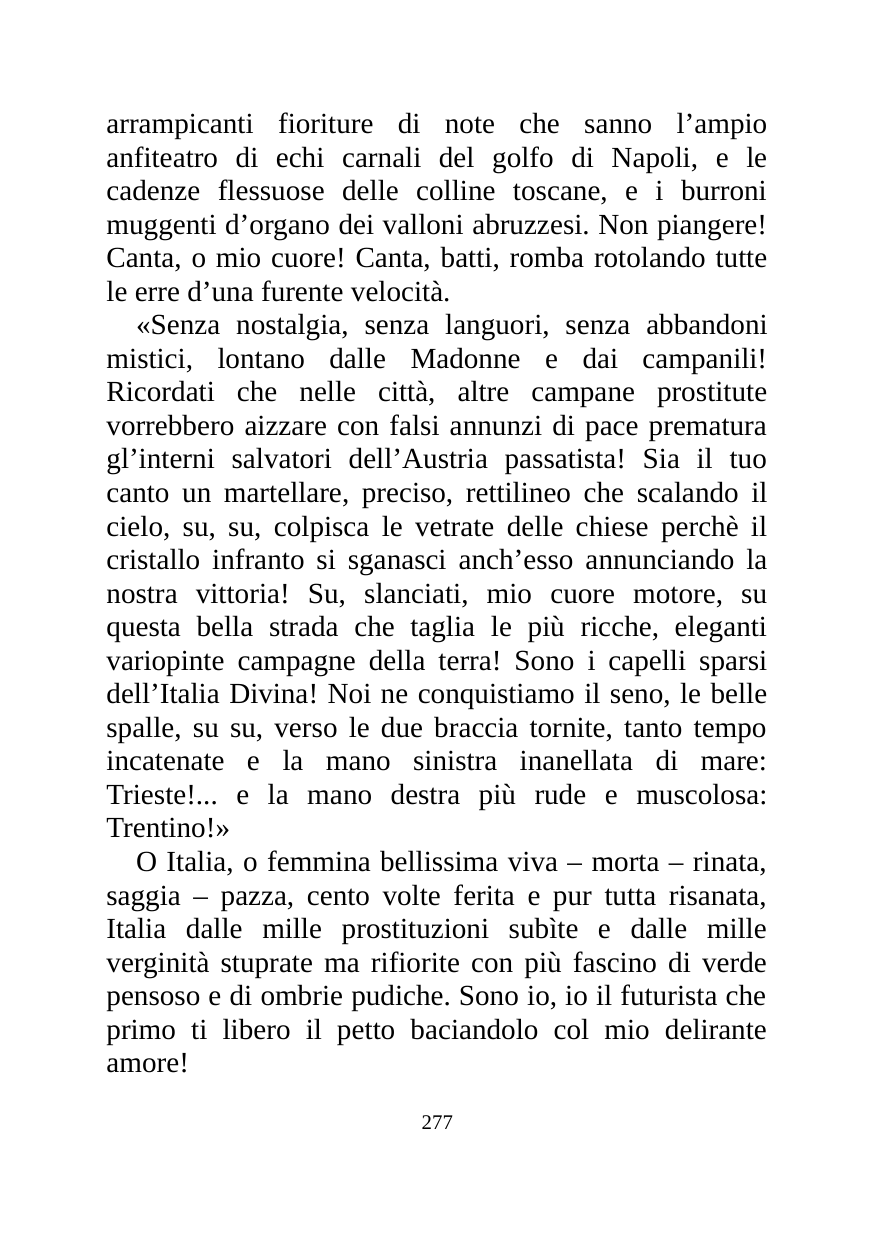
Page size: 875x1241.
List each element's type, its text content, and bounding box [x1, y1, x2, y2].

text «Senza nostalgia, senza languori, senza abbandoni mistici, lontano dalle Madonne e dai campanili! Ricordati che nelle città, altre campane prostitute vorrebbero aizzare con falsi annunzi di pace prematura gl’interni salvatori dell’Austria passatista! Sia il tuo canto un martellare, preciso, rettilineo che scalando il cielo, su, su, colpisca le vetrate delle chiese perchè il cristallo infranto si sganasci anch’esso annunciando la nostra vittoria! Su, slanciati, mio cuore motore, su questa bella strada che taglia le più ricche, eleganti variopinte campagne della terra! Sono i capelli sparsi dell’Italia Divina! Noi ne conquistiamo il seno, le belle spalle, su su, verso le due braccia tornite, tanto tempo incatenate e la mano sinistra inanellata di mare: Trieste!... e la mano destra più rude e muscolosa: Trentino!» [106, 307, 768, 844]
text arrampicanti fioriture di note che sanno l’ampio anfiteatro di echi carnali del golfo di Napoli, e le cadenze flessuose delle colline toscane, e i burroni muggenti d’organo dei valloni abruzzesi. Non piangere! Canta, o mio cuore! Canta, batti, romba rotolando tutte le erre d’una furente velocità. [106, 106, 768, 307]
text O Italia, o femmina bellissima viva – morta – rinata, saggia – pazza, cento volte ferita e pur tutta risanata, Italia dalle mille prostituzioni subìte e dalle mille verginità stuprate ma rifiorite con più fascino di verde pensoso e di ombrie pudiche. Sono io, io il futurista che primo ti libero il petto baciandolo col mio delirante amore! [106, 844, 768, 1079]
